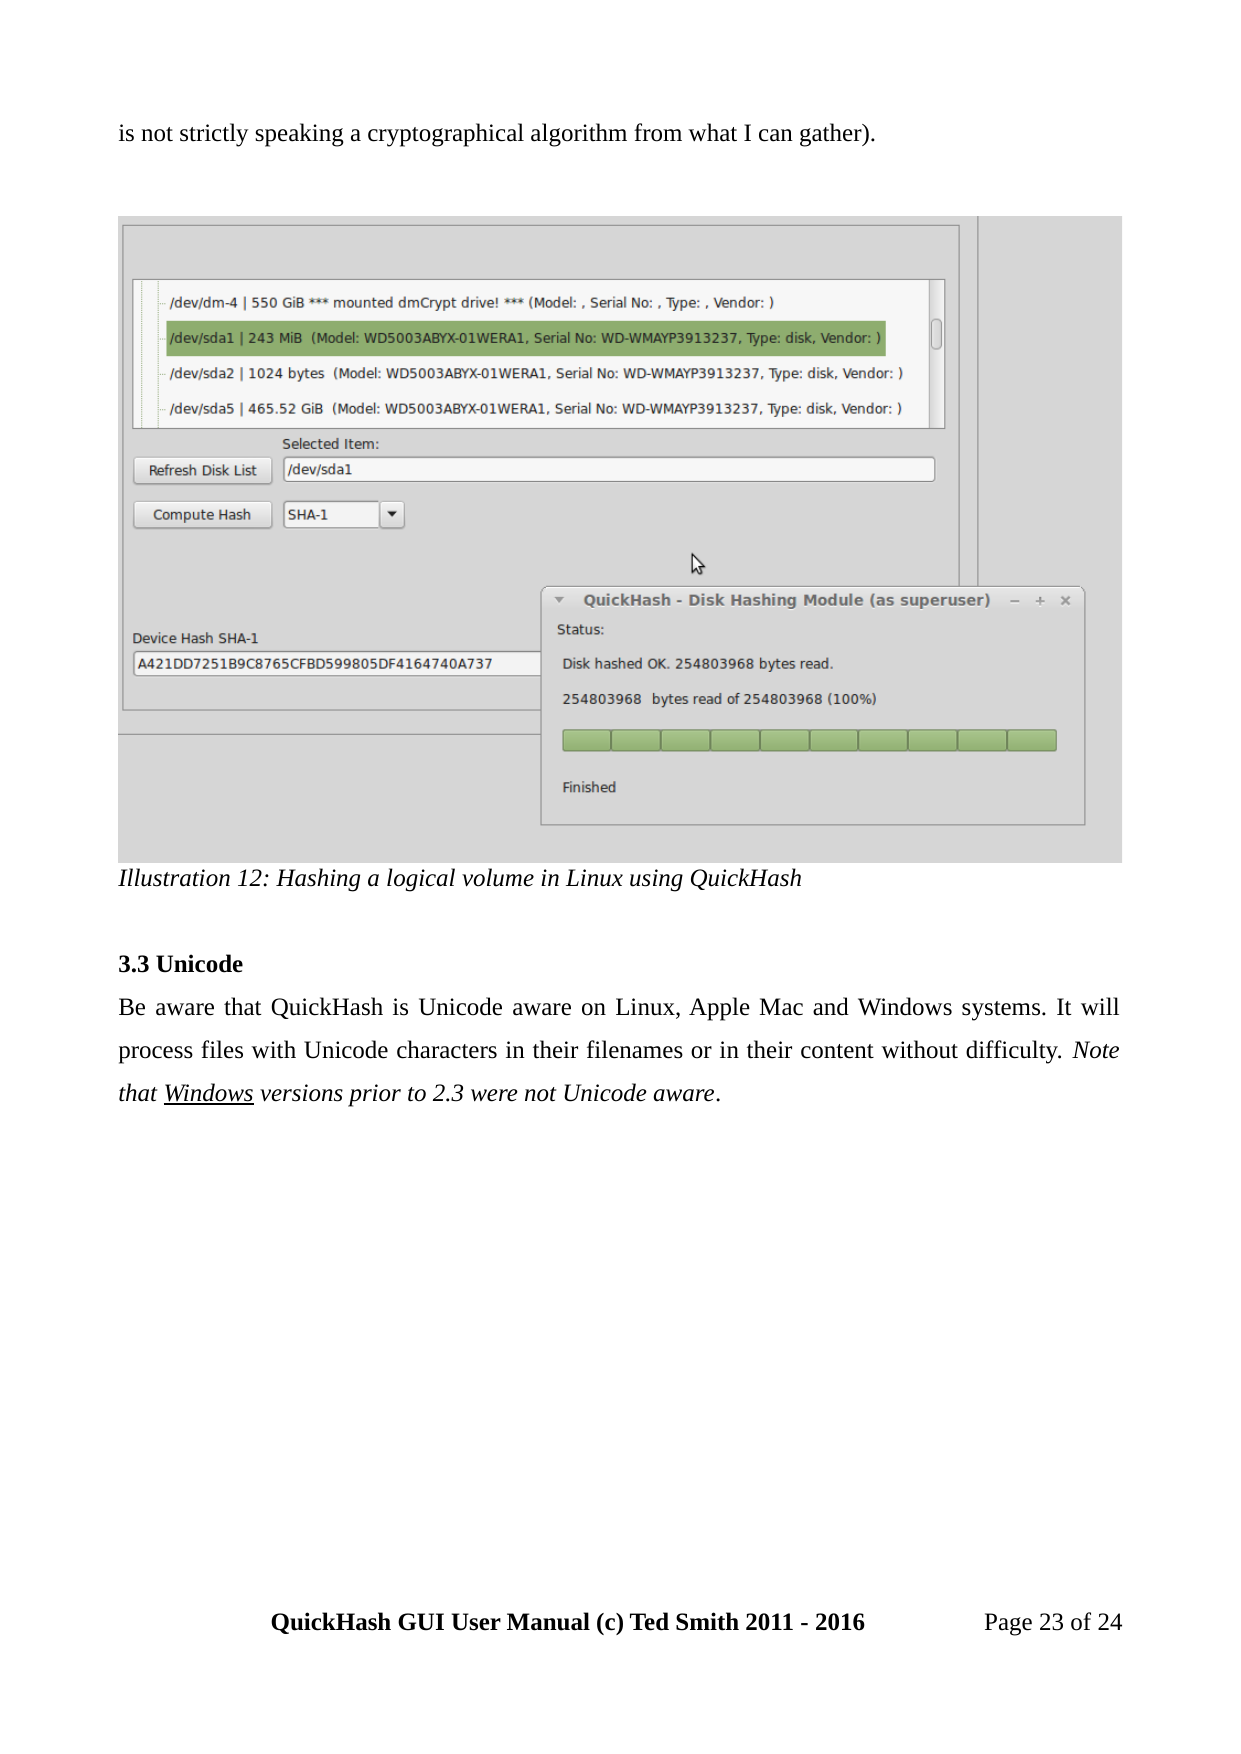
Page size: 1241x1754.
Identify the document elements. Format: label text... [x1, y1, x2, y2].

picture [118, 216, 1123, 863]
text Illustration 12: Hashing a logical volume in Linux using QuickHash [118, 863, 1122, 891]
text is not strictly speaking a cryptographical algorithm from what I can gather). [118, 118, 1122, 147]
text Be aware that QuickHash is Unicode aware on Linux, Apple Mac and Windows systems. It will process files with Unicode characters in their filenames or in their content without difficulty. Note that Windows versions prior to 2.3 were not Unicode aware. [118, 992, 1122, 1107]
text 3.3 Unicode [118, 949, 1122, 978]
